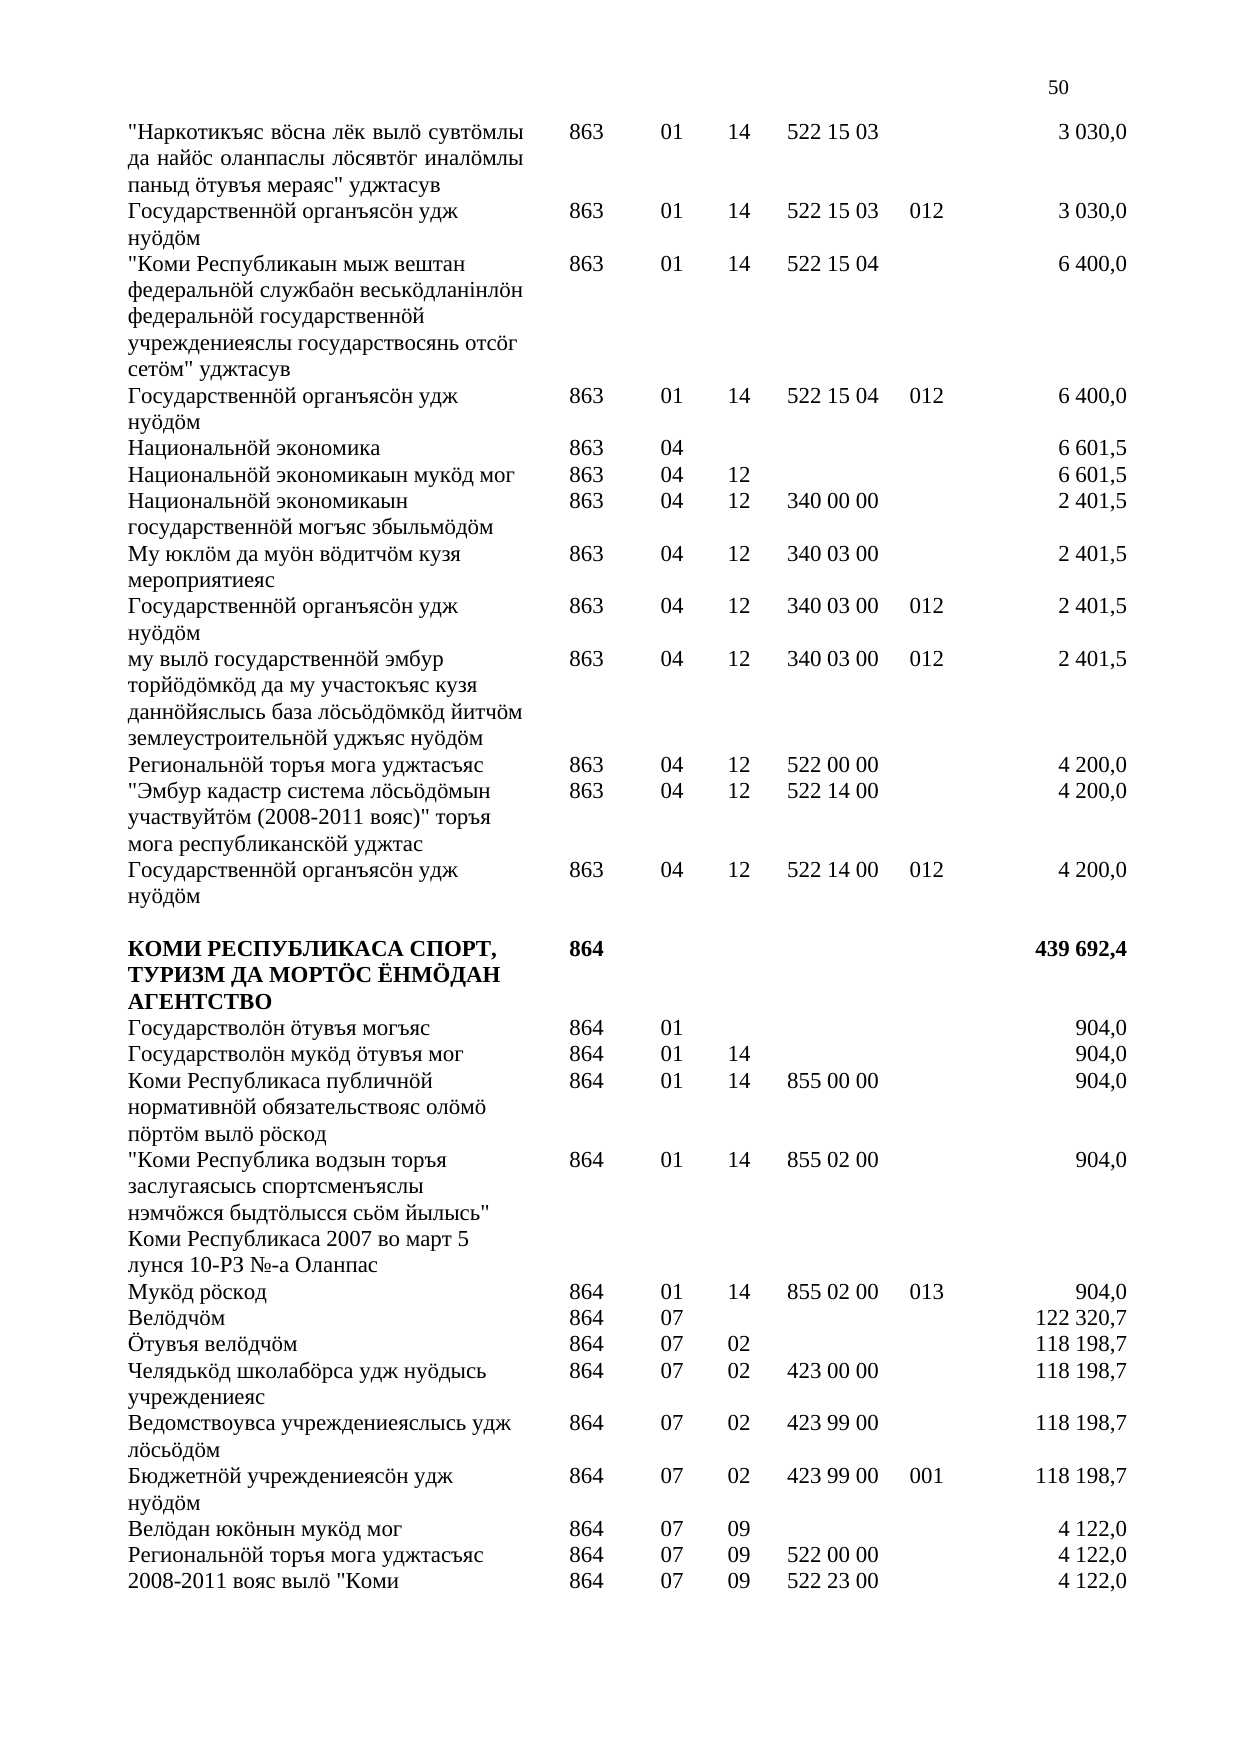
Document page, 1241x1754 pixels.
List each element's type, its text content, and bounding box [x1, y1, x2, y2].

table_cell [776, 935, 889, 1014]
table_cell 4 200,0 [964, 856, 1133, 935]
table_cell 14 [701, 1067, 776, 1146]
table_cell 12 [701, 593, 776, 645]
table_cell 3 030,0 [964, 197, 1133, 250]
table_cell [889, 1330, 964, 1357]
table_cell Государственнöй органъясöн удж нуöдöм [122, 593, 530, 645]
table_cell Мукöд рöскод [122, 1278, 530, 1304]
table_cell 07 [643, 1357, 701, 1409]
table_cell Велöдан юкöнын мукöд мог [122, 1515, 530, 1541]
table_cell [1133, 197, 1170, 250]
table_cell [889, 1357, 964, 1409]
table_cell 863 [530, 751, 643, 777]
table_cell Коми Республикаса публичнöй нормативнöй обязательствояс олöмö пöртöм вылö рöскод [122, 1067, 530, 1146]
table_cell [1133, 1330, 1170, 1357]
table_cell 14 [701, 382, 776, 434]
table_cell 4 200,0 [964, 751, 1133, 777]
table_cell 04 [643, 777, 701, 856]
table_cell 2008-2011 вояс вылö "Коми [122, 1568, 530, 1594]
table_cell Бюджетнöй учреждениеясöн удж нуöдöм [122, 1462, 530, 1515]
table_cell 12 [701, 777, 776, 856]
table_cell 423 99 00 [776, 1410, 889, 1462]
table_cell 118 198,7 [964, 1330, 1133, 1357]
table_cell 14 [701, 1041, 776, 1067]
table_cell [776, 1014, 889, 1041]
table_cell [1133, 1304, 1170, 1330]
table_cell 04 [643, 645, 701, 751]
table_cell 423 99 00 [776, 1462, 889, 1515]
table_cell 14 [701, 118, 776, 197]
table_cell 904,0 [964, 1014, 1133, 1041]
table_cell 04 [643, 751, 701, 777]
table_cell [1133, 593, 1170, 645]
table_cell [889, 1304, 964, 1330]
table_cell [1133, 434, 1170, 461]
table_cell Государстволöн öтувъя могъяс [122, 1014, 530, 1041]
table_cell 863 [530, 250, 643, 382]
table_cell [1133, 1067, 1170, 1146]
table_cell 01 [643, 1067, 701, 1146]
table_cell Государственнöй органъясöн удж нуöдöм [122, 197, 530, 250]
table_cell [889, 1014, 964, 1041]
table_cell 864 [530, 1304, 643, 1330]
table_cell [889, 1146, 964, 1278]
table_cell [1133, 856, 1170, 935]
table_cell 863 [530, 540, 643, 592]
table_cell 4 122,0 [964, 1568, 1133, 1594]
table_cell Государственнöй органъясöн удж нуöдöм [122, 856, 530, 935]
table_cell "Наркотикъяс вöсна лёк вылö сувтöмлы да найöс оланпаслы лöсявтöг иналöмлы паныд öтувъя мераяс" уджтасув [122, 118, 530, 197]
table_cell Региональнöй торъя мога уджтасъяс [122, 1541, 530, 1568]
table_cell 864 [530, 1278, 643, 1304]
table_cell 07 [643, 1410, 701, 1462]
table_cell [889, 487, 964, 540]
table_cell 855 02 00 [776, 1278, 889, 1304]
table_cell 522 15 03 [776, 118, 889, 197]
table_cell 864 [530, 1515, 643, 1541]
table_cell 863 [530, 197, 643, 250]
table_cell [1133, 461, 1170, 487]
table_cell 864 [530, 1462, 643, 1515]
table_cell 118 198,7 [964, 1410, 1133, 1462]
table_cell 340 03 00 [776, 540, 889, 592]
table_cell 863 [530, 461, 643, 487]
table_cell 09 [701, 1568, 776, 1594]
table_cell 012 [889, 197, 964, 250]
table_cell 01 [643, 382, 701, 434]
table_cell 904,0 [964, 1067, 1133, 1146]
table_cell [1133, 1515, 1170, 1541]
table_cell му вылö государственнöй эмбур торйöдöмкöд да му участокъяс кузя даннöйяслысь база лöсьöдöмкöд йитчöм землеустроительнöй уджъяс нуöдöм [122, 645, 530, 751]
table_cell [701, 935, 776, 1014]
table_cell "Коми Республика водзын торъя заслугаясысь спортсменъяслы нэмчöжся быдтöлысся сьöм йылысь" Коми Республикаса 2007 во март 5 лунся 10-РЗ №-а Оланпас [122, 1146, 530, 1278]
table_cell Öтувъя велöдчöм [122, 1330, 530, 1357]
table_cell 02 [701, 1462, 776, 1515]
table_cell 122 320,7 [964, 1304, 1133, 1330]
table_cell [776, 1304, 889, 1330]
table_cell 01 [643, 118, 701, 197]
table_cell 340 00 00 [776, 487, 889, 540]
table_cell 02 [701, 1410, 776, 1462]
table_cell 118 198,7 [964, 1357, 1133, 1409]
table_cell 012 [889, 593, 964, 645]
table_cell 3 030,0 [964, 118, 1133, 197]
table_cell 12 [701, 645, 776, 751]
table_cell 2 401,5 [964, 593, 1133, 645]
table_cell 07 [643, 1304, 701, 1330]
table_cell 01 [643, 1014, 701, 1041]
table_cell 14 [701, 197, 776, 250]
table_cell [889, 118, 964, 197]
table_cell [1133, 540, 1170, 592]
table_cell "Коми Республикаын мыж вештан федеральнöй службаöн веськöдланiнлöн федеральнöй государственнöй учреждениеяслы государствосянь отсöг сетöм" уджтасув [122, 250, 530, 382]
table_cell [1133, 777, 1170, 856]
table_cell 012 [889, 856, 964, 935]
table_cell 855 02 00 [776, 1146, 889, 1278]
table_cell 864 [530, 1330, 643, 1357]
table_cell 04 [643, 593, 701, 645]
table_cell 12 [701, 856, 776, 935]
table_cell 864 [530, 1541, 643, 1568]
table_cell 522 00 00 [776, 751, 889, 777]
table_cell 6 400,0 [964, 382, 1133, 434]
table_cell [889, 777, 964, 856]
table_cell 118 198,7 [964, 1462, 1133, 1515]
table_cell [889, 1410, 964, 1462]
table_cell 04 [643, 434, 701, 461]
table_cell 04 [643, 540, 701, 592]
table_cell 02 [701, 1330, 776, 1357]
table_cell "Эмбур кадастр система лöсьöдöмын участвуйтöм (2008-2011 вояс)" торъя мога республиканскöй уджтас [122, 777, 530, 856]
table_cell [776, 1041, 889, 1067]
table_cell 09 [701, 1541, 776, 1568]
table_cell 01 [643, 1041, 701, 1067]
table_cell 04 [643, 461, 701, 487]
table_cell Му юклöм да муöн вöдитчöм кузя мероприятиеяс [122, 540, 530, 592]
table_cell 02 [701, 1357, 776, 1409]
table_cell 904,0 [964, 1041, 1133, 1067]
table_cell 439 692,4 [964, 935, 1133, 1014]
table_cell [776, 1515, 889, 1541]
table_cell 4 200,0 [964, 777, 1133, 856]
table_cell 904,0 [964, 1278, 1133, 1304]
table_cell 864 [530, 1067, 643, 1146]
table_cell [1133, 751, 1170, 777]
table_cell 01 [643, 197, 701, 250]
table_cell 07 [643, 1462, 701, 1515]
table_cell 863 [530, 382, 643, 434]
table_cell [1133, 250, 1170, 382]
table_cell 01 [643, 1278, 701, 1304]
table_cell [889, 751, 964, 777]
table_cell 522 00 00 [776, 1541, 889, 1568]
table_cell 4 122,0 [964, 1541, 1133, 1568]
table_cell Национальнöй экономика [122, 434, 530, 461]
table_cell [1133, 1541, 1170, 1568]
table_cell 522 15 04 [776, 382, 889, 434]
table_cell 12 [701, 540, 776, 592]
table_cell [701, 1304, 776, 1330]
table_cell 863 [530, 645, 643, 751]
table_cell 4 122,0 [964, 1515, 1133, 1541]
table_cell 864 [530, 1146, 643, 1278]
table_cell 522 23 00 [776, 1568, 889, 1594]
table_cell 04 [643, 487, 701, 540]
table_cell 04 [643, 856, 701, 935]
table_cell 863 [530, 593, 643, 645]
table_cell [1133, 1014, 1170, 1041]
table_cell [1133, 1146, 1170, 1278]
table_cell 07 [643, 1541, 701, 1568]
table_cell 522 15 04 [776, 250, 889, 382]
table_cell Государстволöн мукöд öтувъя мог [122, 1041, 530, 1067]
table_cell [889, 250, 964, 382]
table_cell 01 [643, 1146, 701, 1278]
table_cell 863 [530, 487, 643, 540]
table_cell 09 [701, 1515, 776, 1541]
table_cell 12 [701, 487, 776, 540]
table_cell [1133, 1568, 1170, 1594]
table_cell 012 [889, 382, 964, 434]
table_cell [889, 1041, 964, 1067]
table_cell Велöдчöм [122, 1304, 530, 1330]
table_cell 864 [530, 935, 643, 1014]
table_cell Челядькöд школабöрса удж нуöдысь учреждениеяс [122, 1357, 530, 1409]
table_cell 07 [643, 1568, 701, 1594]
table_cell [776, 1330, 889, 1357]
table_cell 12 [701, 461, 776, 487]
table_cell [889, 935, 964, 1014]
table_cell [701, 1014, 776, 1041]
table_cell [889, 434, 964, 461]
table_cell 522 14 00 [776, 856, 889, 935]
table_cell 864 [530, 1410, 643, 1462]
table_cell 012 [889, 645, 964, 751]
table_cell [643, 935, 701, 1014]
table_cell 863 [530, 434, 643, 461]
table_cell 14 [701, 1278, 776, 1304]
table_cell [776, 461, 889, 487]
table_cell 12 [701, 751, 776, 777]
table_cell Региональнöй торъя мога уджтасъяс [122, 751, 530, 777]
table_cell 14 [701, 250, 776, 382]
table_cell 340 03 00 [776, 645, 889, 751]
table_cell [1133, 1041, 1170, 1067]
table_cell 864 [530, 1357, 643, 1409]
table_cell 013 [889, 1278, 964, 1304]
table_cell 01 [643, 250, 701, 382]
table_cell 6 601,5 [964, 461, 1133, 487]
table_cell 863 [530, 118, 643, 197]
table_cell 423 00 00 [776, 1357, 889, 1409]
table_cell 14 [701, 1146, 776, 1278]
table_cell 864 [530, 1041, 643, 1067]
table_cell 6 400,0 [964, 250, 1133, 382]
table_cell КОМИ РЕСПУБЛИКАСА СПОРТ, ТУРИЗМ ДА МОРТÖС ЁНМÖДАН АГЕНТСТВО [122, 935, 530, 1014]
table_cell [889, 1515, 964, 1541]
table_cell [1133, 487, 1170, 540]
table_cell [776, 434, 889, 461]
table_cell [1133, 382, 1170, 434]
table_cell [889, 461, 964, 487]
table_cell [1133, 935, 1170, 1014]
table_cell 864 [530, 1014, 643, 1041]
table_cell [1133, 1462, 1170, 1515]
table_cell [1133, 1410, 1170, 1462]
table_cell 2 401,5 [964, 487, 1133, 540]
table_cell 522 14 00 [776, 777, 889, 856]
table_cell 863 [530, 777, 643, 856]
table_cell Ведомствоувса учреждениеяслысь удж лöсьöдöм [122, 1410, 530, 1462]
table_cell 001 [889, 1462, 964, 1515]
table_cell [889, 1067, 964, 1146]
table_cell 863 [530, 856, 643, 935]
table_cell 2 401,5 [964, 540, 1133, 592]
table_cell Национальнöй экономикаын государственнöй могъяс збыльмöдöм [122, 487, 530, 540]
table_cell 522 15 03 [776, 197, 889, 250]
table_cell [1133, 1357, 1170, 1409]
table_cell [701, 434, 776, 461]
table_cell [1133, 645, 1170, 751]
table_cell 6 601,5 [964, 434, 1133, 461]
table_cell 07 [643, 1515, 701, 1541]
table_cell [889, 1568, 964, 1594]
table_cell 864 [530, 1568, 643, 1594]
table_cell Национальнöй экономикаын мукöд мог [122, 461, 530, 487]
table_cell [1133, 118, 1170, 197]
table_cell Государственнöй органъясöн удж нуöдöм [122, 382, 530, 434]
table_cell 904,0 [964, 1146, 1133, 1278]
table_cell [1133, 1278, 1170, 1304]
table_cell 340 03 00 [776, 593, 889, 645]
table_cell [889, 1541, 964, 1568]
table_cell 855 00 00 [776, 1067, 889, 1146]
table_cell [889, 540, 964, 592]
table_cell 2 401,5 [964, 645, 1133, 751]
table_cell 07 [643, 1330, 701, 1357]
